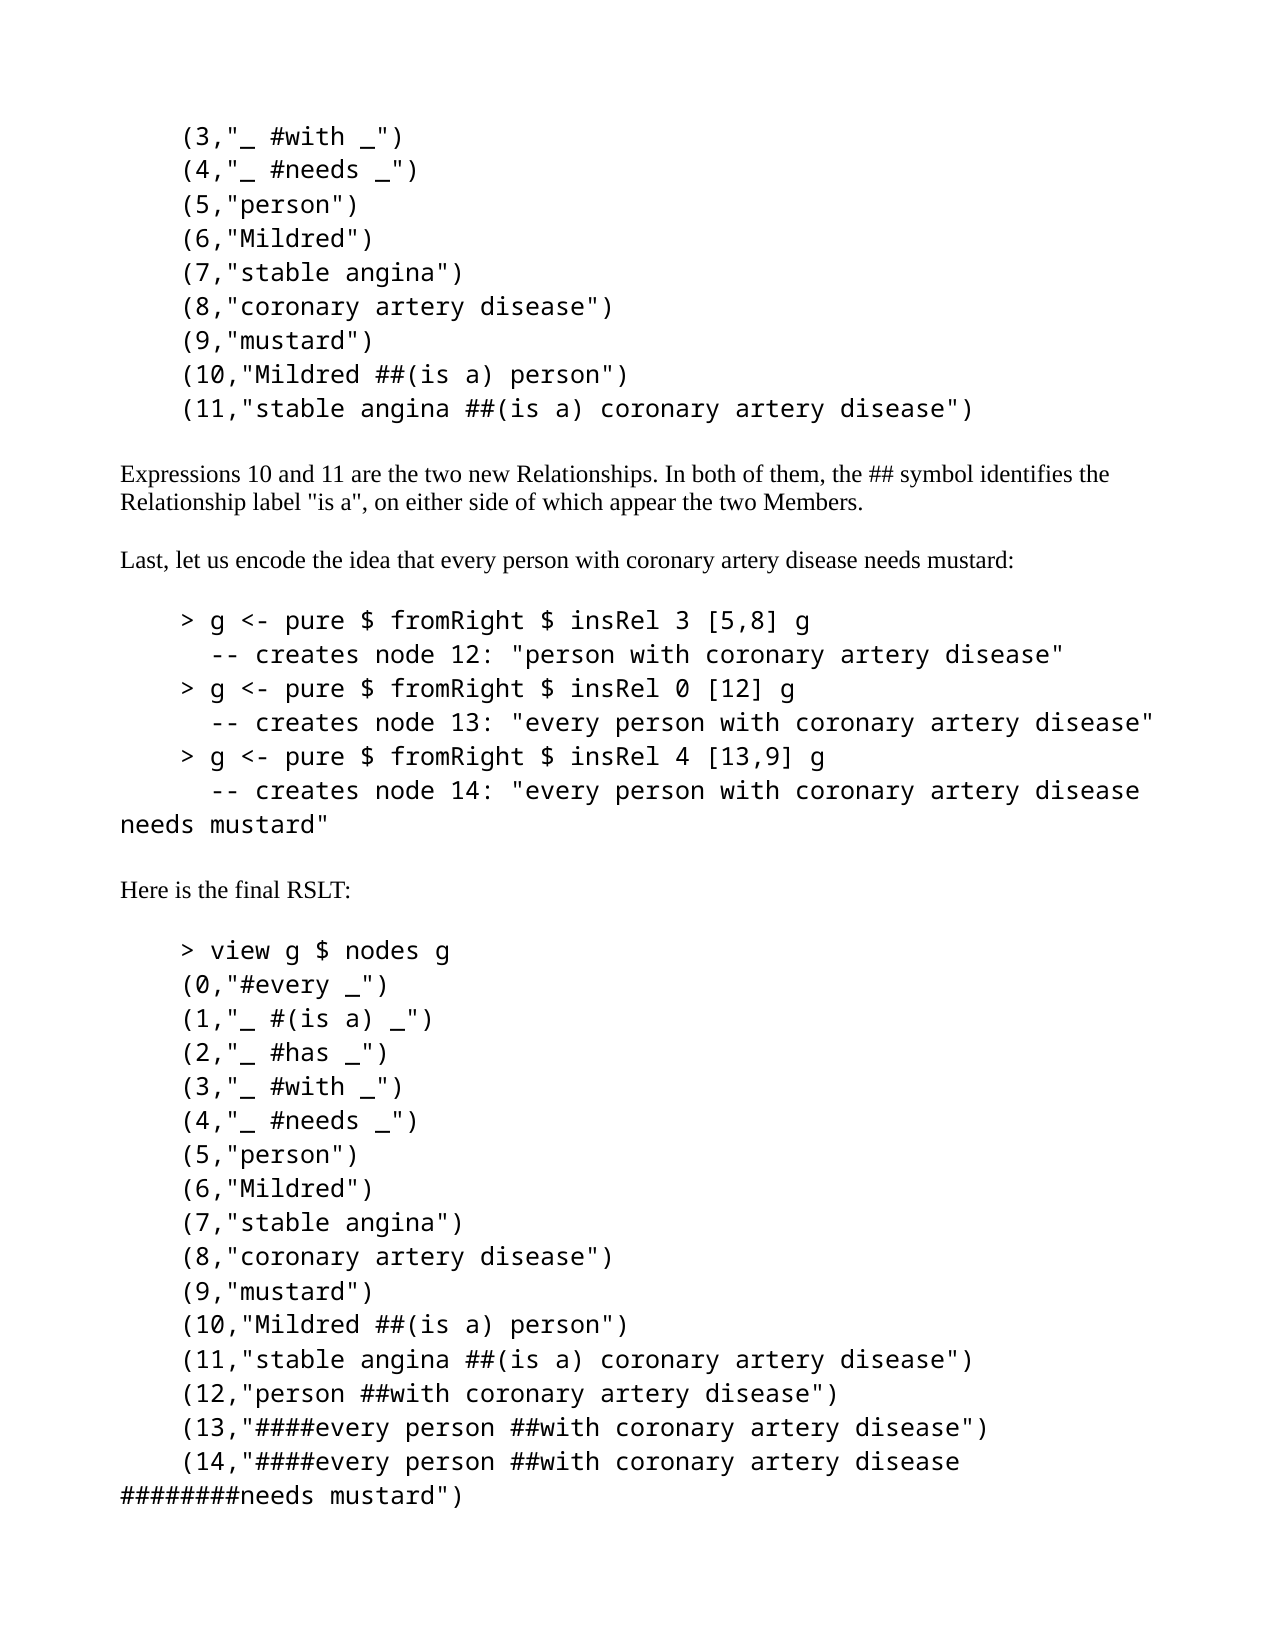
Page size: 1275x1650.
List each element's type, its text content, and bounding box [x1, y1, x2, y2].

text > view g $ nodes g [120, 932, 1155, 967]
text (11,"stable angina ##(is a) coronary artery disease") [120, 1341, 1155, 1375]
text (10,"Mildred ##(is a) person") [120, 1307, 1155, 1341]
text (9,"mustard") [120, 1273, 1155, 1307]
text (7,"stable angina") [120, 254, 1155, 288]
text Last, let us encode the idea that every person with coronary artery disease needs mustard: [120, 545, 1155, 574]
text Expressions 10 and 11 are the two new Relationships. In both of them, the ## symbol identifies the Relationship label "is a", on either side of which appear the two Members. [120, 459, 1155, 516]
text (6,"Mildred") [120, 220, 1155, 254]
text (5,"person") [120, 186, 1155, 220]
text (14,"####every person ##with coronary artery disease ########needs mustard") [120, 1443, 1155, 1512]
text (4,"_ #needs _") [120, 1103, 1155, 1137]
text (13,"####every person ##with coronary artery disease") [120, 1409, 1155, 1443]
text Here is the final RSLT: [120, 875, 1155, 904]
text (3,"_ #with _") [120, 1069, 1155, 1103]
text -- creates node 13: "every person with coronary artery disease" [120, 705, 1155, 739]
text > g <- pure $ fromRight $ insRel 0 [12] g [120, 671, 1155, 705]
text -- creates node 14: "every person with coronary artery disease needs mustard" [120, 773, 1155, 841]
text (10,"Mildred ##(is a) person") [120, 357, 1155, 391]
text (8,"coronary artery disease") [120, 288, 1155, 322]
text (3,"_ #with _") [120, 118, 1155, 152]
text (0,"#every _") [120, 967, 1155, 1001]
text (5,"person") [120, 1137, 1155, 1171]
text > g <- pure $ fromRight $ insRel 3 [5,8] g [120, 602, 1155, 637]
text (8,"coronary artery disease") [120, 1239, 1155, 1273]
text (6,"Mildred") [120, 1171, 1155, 1205]
text (12,"person ##with coronary artery disease") [120, 1375, 1155, 1409]
text (2,"_ #has _") [120, 1035, 1155, 1069]
text (9,"mustard") [120, 322, 1155, 357]
text > g <- pure $ fromRight $ insRel 4 [13,9] g [120, 739, 1155, 773]
text (7,"stable angina") [120, 1205, 1155, 1239]
text (1,"_ #(is a) _") [120, 1001, 1155, 1035]
text -- creates node 12: "person with coronary artery disease" [120, 637, 1155, 671]
text (4,"_ #needs _") [120, 152, 1155, 186]
text (11,"stable angina ##(is a) coronary artery disease") [120, 391, 1155, 425]
